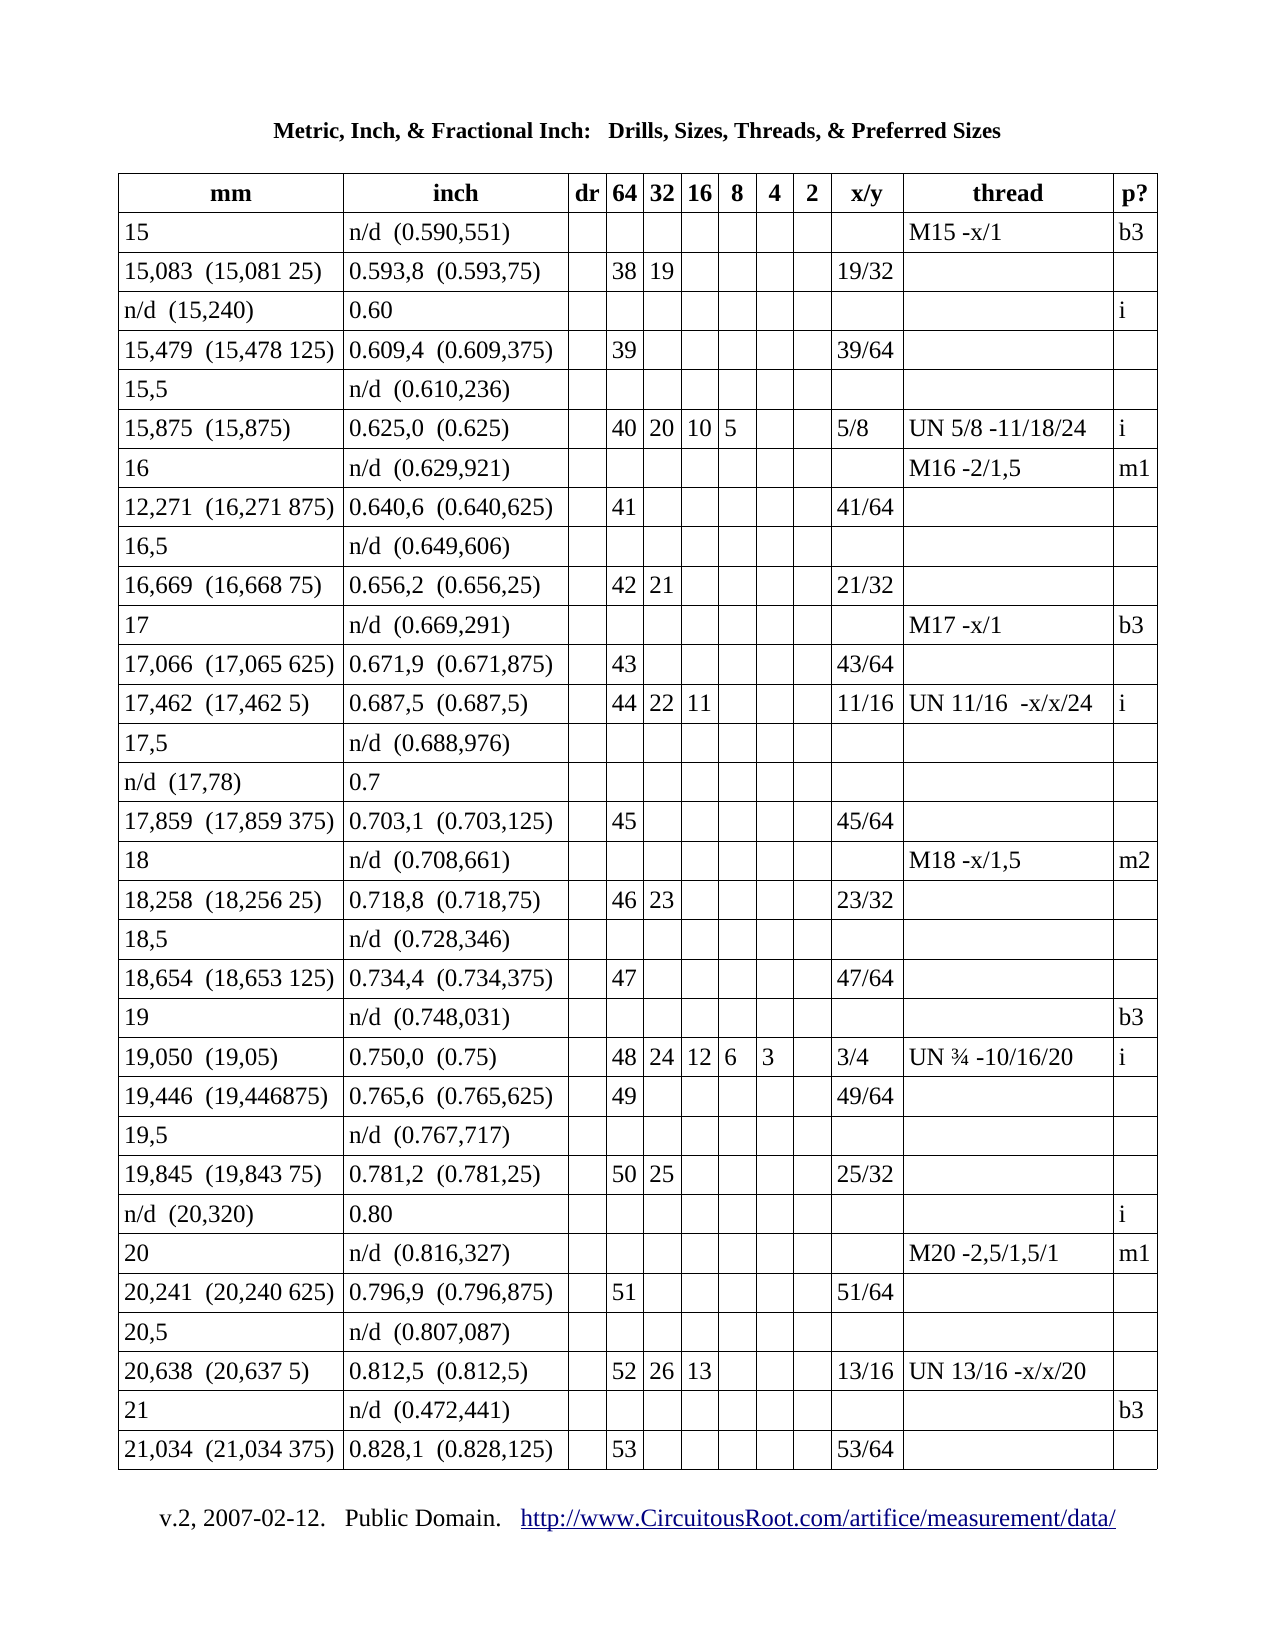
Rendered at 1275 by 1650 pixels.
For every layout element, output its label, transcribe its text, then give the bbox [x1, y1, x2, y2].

table_cell n/d (0.688,976) [344, 724, 568, 762]
table_cell 0.640,6 (0.640,625) [344, 488, 568, 526]
table_cell [757, 488, 793, 526]
table_cell 0.687,5 (0.687,5) [344, 685, 568, 723]
table_cell [682, 881, 718, 919]
table_header 4 [757, 174, 793, 212]
table_header 32 [644, 174, 681, 212]
table_cell 18,5 [119, 920, 343, 958]
table_cell [682, 1234, 718, 1273]
table_cell 0.812,5 (0.812,5) [344, 1352, 568, 1390]
table_cell [569, 1195, 606, 1233]
table_cell [832, 213, 903, 252]
table_cell [719, 1234, 756, 1273]
table_cell 50 [607, 1156, 643, 1194]
table_cell 0.7 [344, 763, 568, 801]
table_cell 17,462 (17,462 5) [119, 685, 343, 723]
table_cell [1114, 370, 1157, 409]
table_cell M18 -x/1,5 [904, 842, 1113, 880]
table_cell 0.625,0 (0.625) [344, 410, 568, 448]
table_cell UN 5/8 -11/18/24 [904, 410, 1113, 448]
table_cell 47 [607, 960, 643, 998]
table_cell [904, 1274, 1113, 1312]
table_cell [757, 567, 793, 605]
table_cell n/d (15,240) [119, 292, 343, 330]
table_cell [719, 802, 756, 841]
table_cell 0.750,0 (0.75) [344, 1038, 568, 1076]
table_cell 17,066 (17,065 625) [119, 645, 343, 683]
table_cell [682, 842, 718, 880]
table_cell [644, 1431, 681, 1469]
table_cell 21/32 [832, 567, 903, 605]
table_cell [794, 881, 831, 919]
table_cell m1 [1114, 1234, 1157, 1273]
table_cell 47/64 [832, 960, 903, 998]
table_cell [757, 1117, 793, 1155]
table_cell 49/64 [832, 1077, 903, 1116]
table_cell [682, 1431, 718, 1469]
table_cell [569, 1274, 606, 1312]
table_cell [644, 527, 681, 566]
table_cell [682, 802, 718, 841]
table_cell [569, 527, 606, 566]
table_cell [569, 1038, 606, 1076]
table_cell n/d (0.669,291) [344, 606, 568, 644]
table_cell [607, 999, 643, 1037]
table_cell [794, 802, 831, 841]
table_cell [832, 370, 903, 409]
table_cell 16,5 [119, 527, 343, 566]
table_cell 0.593,8 (0.593,75) [344, 253, 568, 291]
table_cell [904, 920, 1113, 958]
table_cell [757, 645, 793, 683]
table_cell [794, 1431, 831, 1469]
table_cell M17 -x/1 [904, 606, 1113, 644]
table_cell 12,271 (16,271 875) [119, 488, 343, 526]
table_cell [794, 1391, 831, 1430]
table_cell n/d (0.816,327) [344, 1234, 568, 1273]
table_cell n/d (0.708,661) [344, 842, 568, 880]
table_cell 17,5 [119, 724, 343, 762]
table_cell [757, 1156, 793, 1194]
table_cell [569, 488, 606, 526]
table_cell n/d (0.610,236) [344, 370, 568, 409]
table_cell [719, 292, 756, 330]
table_cell [794, 1274, 831, 1312]
table_cell [904, 567, 1113, 605]
table_cell 0.765,6 (0.765,625) [344, 1077, 568, 1116]
table_cell [794, 488, 831, 526]
table_cell 19/32 [832, 253, 903, 291]
table_cell [794, 763, 831, 801]
table_cell [757, 1313, 793, 1351]
table_header 16 [682, 174, 718, 212]
table_cell [832, 1195, 903, 1233]
table_cell [794, 1077, 831, 1116]
table_cell [682, 567, 718, 605]
table_cell [832, 724, 903, 762]
table_cell [832, 1313, 903, 1351]
table_cell [682, 449, 718, 487]
table_cell [719, 999, 756, 1037]
table_cell 10 [682, 410, 718, 448]
table_cell [682, 527, 718, 566]
table_cell [644, 449, 681, 487]
table_cell [569, 1156, 606, 1194]
table_cell [904, 999, 1113, 1037]
table_cell 12 [682, 1038, 718, 1076]
table_cell [682, 370, 718, 409]
table_cell 49 [607, 1077, 643, 1116]
table_cell n/d (20,320) [119, 1195, 343, 1233]
table_cell [1114, 488, 1157, 526]
table_cell [644, 920, 681, 958]
table_cell [719, 685, 756, 723]
table_cell [607, 292, 643, 330]
table_cell 15,083 (15,081 25) [119, 253, 343, 291]
table_cell [904, 370, 1113, 409]
table_cell M20 -2,5/1,5/1 [904, 1234, 1113, 1273]
table_header p? [1114, 174, 1157, 212]
table_cell [794, 842, 831, 880]
table_cell 20 [119, 1234, 343, 1273]
table_cell [569, 842, 606, 880]
table_cell 19 [119, 999, 343, 1037]
table_cell 45/64 [832, 802, 903, 841]
table_cell [794, 685, 831, 723]
table_cell b3 [1114, 999, 1157, 1037]
table_cell 0.60 [344, 292, 568, 330]
table_cell [644, 842, 681, 880]
table_cell m2 [1114, 842, 1157, 880]
table_cell [904, 1195, 1113, 1233]
table_cell 0.80 [344, 1195, 568, 1233]
table_cell [832, 449, 903, 487]
table_cell [719, 1077, 756, 1116]
table_cell [757, 213, 793, 252]
table_cell n/d (0.472,441) [344, 1391, 568, 1430]
table_cell 11 [682, 685, 718, 723]
table_cell [682, 488, 718, 526]
table_cell 20,638 (20,637 5) [119, 1352, 343, 1390]
table_cell [682, 724, 718, 762]
table_cell 53/64 [832, 1431, 903, 1469]
table_cell [757, 292, 793, 330]
table_cell [644, 1234, 681, 1273]
table_cell [904, 1313, 1113, 1351]
table_cell [569, 370, 606, 409]
table_cell [644, 488, 681, 526]
table_cell b3 [1114, 606, 1157, 644]
table_cell [569, 802, 606, 841]
table_cell 19,446 (19,446875) [119, 1077, 343, 1116]
table_cell 41 [607, 488, 643, 526]
table_cell b3 [1114, 1391, 1157, 1430]
table_header 64 [607, 174, 643, 212]
table_cell [719, 763, 756, 801]
table_cell [757, 1195, 793, 1233]
table_cell [719, 488, 756, 526]
table_cell [719, 449, 756, 487]
table_cell [794, 606, 831, 644]
table_cell [719, 724, 756, 762]
table_cell [794, 449, 831, 487]
table_cell [757, 960, 793, 998]
table_cell 19,050 (19,05) [119, 1038, 343, 1076]
table_cell n/d (0.728,346) [344, 920, 568, 958]
table_cell 39 [607, 331, 643, 369]
table_cell 16 [119, 449, 343, 487]
table_cell n/d (0.767,717) [344, 1117, 568, 1155]
table_cell [757, 724, 793, 762]
table_cell i [1114, 292, 1157, 330]
table_cell [757, 449, 793, 487]
table_cell [794, 1156, 831, 1194]
table_cell [569, 920, 606, 958]
table_cell 15 [119, 213, 343, 252]
table_cell 40 [607, 410, 643, 448]
table_cell [904, 881, 1113, 919]
table_cell [1114, 1077, 1157, 1116]
table_cell [719, 527, 756, 566]
table_cell [569, 1431, 606, 1469]
table_cell [569, 567, 606, 605]
table_cell [794, 645, 831, 683]
table_cell [569, 1313, 606, 1351]
table_cell [794, 292, 831, 330]
table_cell [757, 527, 793, 566]
table_cell [644, 802, 681, 841]
table_cell [719, 842, 756, 880]
table_cell 13/16 [832, 1352, 903, 1390]
table_cell [607, 606, 643, 644]
table_cell [794, 920, 831, 958]
table_cell [757, 881, 793, 919]
table_cell 51/64 [832, 1274, 903, 1312]
table_header 8 [719, 174, 756, 212]
table_cell 5/8 [832, 410, 903, 448]
table_cell [682, 999, 718, 1037]
table_cell [1114, 645, 1157, 683]
table_cell [1114, 253, 1157, 291]
table_cell 22 [644, 685, 681, 723]
table_cell [757, 253, 793, 291]
table_cell [757, 1352, 793, 1390]
table_cell [1114, 763, 1157, 801]
table_cell [1114, 331, 1157, 369]
table_cell [569, 999, 606, 1037]
table_cell [1114, 527, 1157, 566]
table_cell [569, 685, 606, 723]
table_cell [794, 724, 831, 762]
table_cell [794, 253, 831, 291]
table_cell [719, 1313, 756, 1351]
table_cell [644, 1274, 681, 1312]
table_cell [607, 527, 643, 566]
table_cell 0.609,4 (0.609,375) [344, 331, 568, 369]
table_cell 24 [644, 1038, 681, 1076]
table_cell [832, 527, 903, 566]
table_cell [794, 960, 831, 998]
table_cell [794, 1313, 831, 1351]
table_cell [757, 1234, 793, 1273]
table_cell [569, 724, 606, 762]
table_cell [794, 1352, 831, 1390]
table_cell [644, 1313, 681, 1351]
table_cell UN 13/16 -x/x/20 [904, 1352, 1113, 1390]
table_cell [607, 370, 643, 409]
table_cell [757, 606, 793, 644]
table_cell [794, 213, 831, 252]
table_cell [607, 763, 643, 801]
table_cell [719, 1195, 756, 1233]
table_cell [794, 331, 831, 369]
table_cell [682, 1117, 718, 1155]
table_cell [832, 920, 903, 958]
table_cell 23 [644, 881, 681, 919]
table_cell [757, 842, 793, 880]
table_cell [644, 724, 681, 762]
table_cell [794, 1117, 831, 1155]
table_cell 17,859 (17,859 375) [119, 802, 343, 841]
table_cell [1114, 960, 1157, 998]
table_cell 5 [719, 410, 756, 448]
table_cell [719, 960, 756, 998]
table_cell [832, 763, 903, 801]
table_cell [757, 1431, 793, 1469]
table_cell [757, 410, 793, 448]
table_cell [757, 685, 793, 723]
table_cell [904, 331, 1113, 369]
table_cell 0.781,2 (0.781,25) [344, 1156, 568, 1194]
table_cell UN ¾ -10/16/20 [904, 1038, 1113, 1076]
table_cell 44 [607, 685, 643, 723]
table_cell [607, 1313, 643, 1351]
table_cell [1114, 920, 1157, 958]
table_cell [682, 213, 718, 252]
table_cell [644, 1195, 681, 1233]
table_cell 15,875 (15,875) [119, 410, 343, 448]
table_cell [682, 920, 718, 958]
table_cell 0.703,1 (0.703,125) [344, 802, 568, 841]
table_cell 20,5 [119, 1313, 343, 1351]
table_cell [719, 645, 756, 683]
table_cell 20 [644, 410, 681, 448]
table_cell 23/32 [832, 881, 903, 919]
table_cell [719, 920, 756, 958]
table_cell 53 [607, 1431, 643, 1469]
table_cell [719, 1156, 756, 1194]
table_cell [569, 449, 606, 487]
table_cell [569, 292, 606, 330]
table_cell [719, 1117, 756, 1155]
table_cell [904, 1077, 1113, 1116]
table_cell [569, 1352, 606, 1390]
table_cell [682, 960, 718, 998]
table_cell [719, 1431, 756, 1469]
table_cell n/d (0.590,551) [344, 213, 568, 252]
table_cell [794, 1195, 831, 1233]
table_cell [904, 960, 1113, 998]
table_cell [794, 1038, 831, 1076]
table_cell [832, 606, 903, 644]
table_cell 38 [607, 253, 643, 291]
table_cell [1114, 881, 1157, 919]
table_cell [719, 331, 756, 369]
table_cell [644, 1117, 681, 1155]
table_cell [644, 606, 681, 644]
table_cell 20,241 (20,240 625) [119, 1274, 343, 1312]
table_cell [757, 920, 793, 958]
table_cell [569, 1391, 606, 1430]
table_cell [832, 1391, 903, 1430]
table_cell 0.796,9 (0.796,875) [344, 1274, 568, 1312]
table_cell [569, 960, 606, 998]
table_cell [569, 1117, 606, 1155]
table_cell [904, 763, 1113, 801]
table_cell 25 [644, 1156, 681, 1194]
table_cell [719, 881, 756, 919]
table_cell [682, 1274, 718, 1312]
table_header mm [119, 174, 343, 212]
table_cell 6 [719, 1038, 756, 1076]
table_cell 51 [607, 1274, 643, 1312]
table_cell [757, 802, 793, 841]
table_cell [644, 960, 681, 998]
table_cell [832, 842, 903, 880]
table_cell [569, 410, 606, 448]
table_cell [832, 1234, 903, 1273]
table_cell [682, 1195, 718, 1233]
table_cell n/d (17,78) [119, 763, 343, 801]
table_cell [682, 331, 718, 369]
table_cell [904, 253, 1113, 291]
table_cell [719, 1391, 756, 1430]
table_cell [682, 645, 718, 683]
table_cell b3 [1114, 213, 1157, 252]
table_cell [644, 1077, 681, 1116]
table_cell [644, 999, 681, 1037]
table_cell [794, 567, 831, 605]
table_cell [569, 606, 606, 644]
table_cell [757, 1391, 793, 1430]
table_cell 0.828,1 (0.828,125) [344, 1431, 568, 1469]
table_cell [719, 567, 756, 605]
table_cell 25/32 [832, 1156, 903, 1194]
table_cell 15,479 (15,478 125) [119, 331, 343, 369]
table_cell [682, 1156, 718, 1194]
table_cell 18,654 (18,653 125) [119, 960, 343, 998]
table_cell [1114, 724, 1157, 762]
table_header dr [569, 174, 606, 212]
table_cell [644, 645, 681, 683]
table_cell [607, 213, 643, 252]
table_cell 3/4 [832, 1038, 903, 1076]
table_cell 42 [607, 567, 643, 605]
table_cell [644, 370, 681, 409]
table_cell [1114, 1156, 1157, 1194]
table_cell 52 [607, 1352, 643, 1390]
table_cell [607, 724, 643, 762]
table_cell 0.734,4 (0.734,375) [344, 960, 568, 998]
table_cell [607, 920, 643, 958]
table_cell [569, 253, 606, 291]
table_cell [904, 292, 1113, 330]
table_cell i [1114, 1195, 1157, 1233]
table_cell [904, 527, 1113, 566]
table_cell [607, 1117, 643, 1155]
table_cell 0.718,8 (0.718,75) [344, 881, 568, 919]
table_cell [757, 999, 793, 1037]
table_cell [607, 1234, 643, 1273]
table_cell [757, 763, 793, 801]
table_cell 19,5 [119, 1117, 343, 1155]
table_cell [1114, 567, 1157, 605]
table_cell 39/64 [832, 331, 903, 369]
table_cell [719, 370, 756, 409]
table_cell [794, 999, 831, 1037]
table_cell [757, 331, 793, 369]
table_cell [832, 292, 903, 330]
table_cell [757, 1274, 793, 1312]
table_cell [569, 1234, 606, 1273]
table_cell [607, 1195, 643, 1233]
table_cell [682, 606, 718, 644]
table_header inch [344, 174, 568, 212]
table_cell [794, 1234, 831, 1273]
table_header thread [904, 174, 1113, 212]
table_cell 21,034 (21,034 375) [119, 1431, 343, 1469]
table_cell 17 [119, 606, 343, 644]
table_cell [1114, 1352, 1157, 1390]
table_cell [644, 213, 681, 252]
table_cell [644, 292, 681, 330]
table_cell [644, 763, 681, 801]
table_cell [832, 999, 903, 1037]
table_cell [794, 410, 831, 448]
table_cell 18,258 (18,256 25) [119, 881, 343, 919]
table_cell i [1114, 685, 1157, 723]
table_cell n/d (0.748,031) [344, 999, 568, 1037]
table_cell [1114, 1117, 1157, 1155]
table_cell [904, 645, 1113, 683]
table_cell 13 [682, 1352, 718, 1390]
table_cell 26 [644, 1352, 681, 1390]
table_cell [904, 802, 1113, 841]
table_cell 43/64 [832, 645, 903, 683]
table_cell 48 [607, 1038, 643, 1076]
table_cell 19,845 (19,843 75) [119, 1156, 343, 1194]
table_cell [569, 645, 606, 683]
table_cell 45 [607, 802, 643, 841]
table_cell [1114, 1274, 1157, 1312]
table_cell [682, 253, 718, 291]
table_cell [1114, 1313, 1157, 1351]
table_cell n/d (0.649,606) [344, 527, 568, 566]
table_cell 18 [119, 842, 343, 880]
table_cell i [1114, 1038, 1157, 1076]
table_cell 43 [607, 645, 643, 683]
table_cell [794, 370, 831, 409]
table_cell m1 [1114, 449, 1157, 487]
table_cell [1114, 1431, 1157, 1469]
table_cell [904, 1117, 1113, 1155]
table_cell 19 [644, 253, 681, 291]
table_cell 11/16 [832, 685, 903, 723]
table_cell [719, 606, 756, 644]
table_cell 15,5 [119, 370, 343, 409]
table_cell [682, 1077, 718, 1116]
table_cell [904, 1156, 1113, 1194]
table_cell [757, 370, 793, 409]
table_cell 41/64 [832, 488, 903, 526]
table_cell 0.656,2 (0.656,25) [344, 567, 568, 605]
table_cell [569, 331, 606, 369]
table_cell [904, 724, 1113, 762]
table_cell 0.671,9 (0.671,875) [344, 645, 568, 683]
table_cell [904, 488, 1113, 526]
table_cell n/d (0.629,921) [344, 449, 568, 487]
table_cell [832, 1117, 903, 1155]
table_header x/y [832, 174, 903, 212]
table_cell [904, 1431, 1113, 1469]
table_cell 21 [119, 1391, 343, 1430]
table_cell [794, 527, 831, 566]
table_cell M16 -2/1,5 [904, 449, 1113, 487]
table_cell [569, 763, 606, 801]
table_cell 3 [757, 1038, 793, 1076]
table_header 2 [794, 174, 831, 212]
table_cell M15 -x/1 [904, 213, 1113, 252]
table_cell [719, 213, 756, 252]
table_cell [682, 292, 718, 330]
table_cell [719, 253, 756, 291]
table_cell [682, 763, 718, 801]
table_cell [644, 1391, 681, 1430]
table_cell [904, 1391, 1113, 1430]
table_cell i [1114, 410, 1157, 448]
table_cell [569, 881, 606, 919]
table_cell n/d (0.807,087) [344, 1313, 568, 1351]
table_cell [569, 213, 606, 252]
table_cell [607, 842, 643, 880]
table_cell [607, 449, 643, 487]
table_cell 46 [607, 881, 643, 919]
table_cell [607, 1391, 643, 1430]
table_cell [719, 1352, 756, 1390]
table_cell [682, 1391, 718, 1430]
table_cell 16,669 (16,668 75) [119, 567, 343, 605]
table_cell UN 11/16 -x/x/24 [904, 685, 1113, 723]
table_cell [644, 331, 681, 369]
table_cell 21 [644, 567, 681, 605]
table_cell [719, 1274, 756, 1312]
table_cell [757, 1077, 793, 1116]
table_cell [1114, 802, 1157, 841]
table_cell [682, 1313, 718, 1351]
table_cell [569, 1077, 606, 1116]
